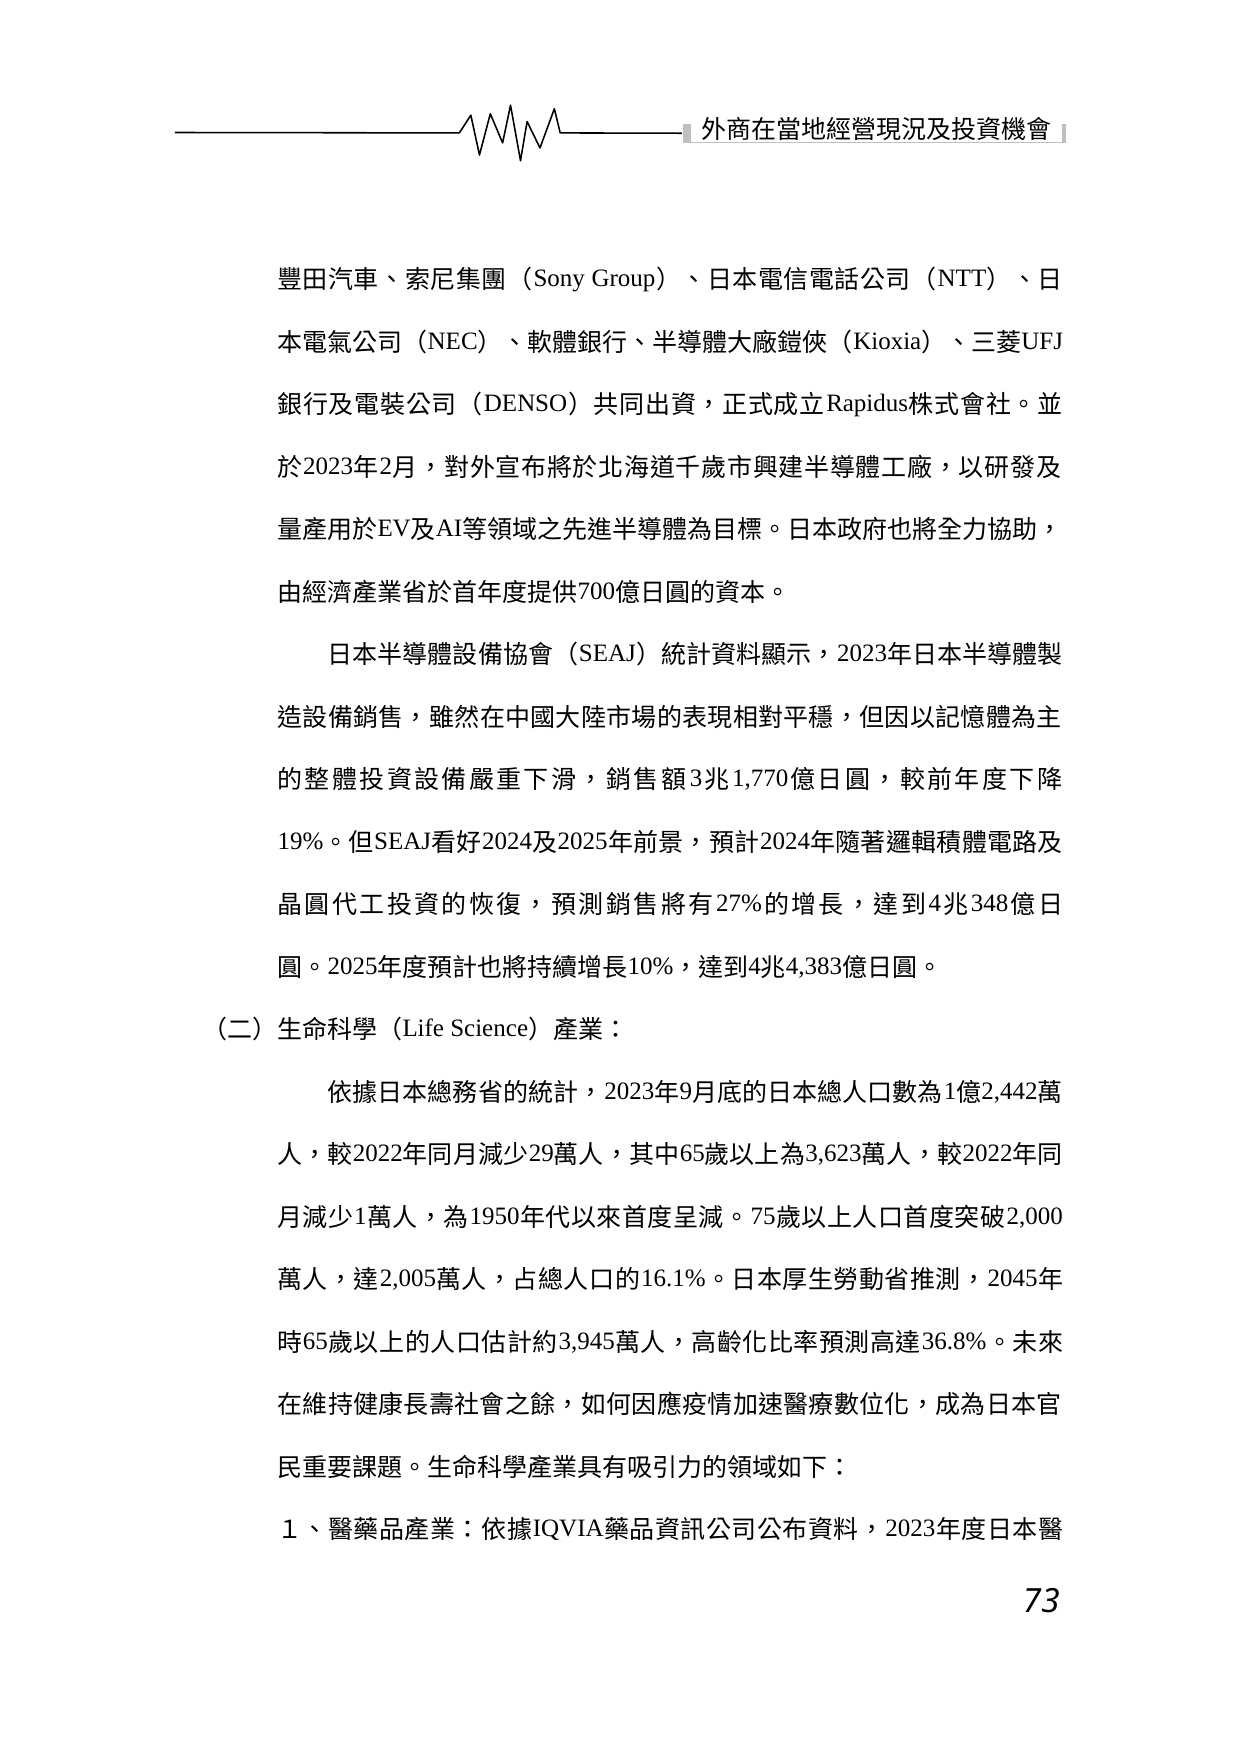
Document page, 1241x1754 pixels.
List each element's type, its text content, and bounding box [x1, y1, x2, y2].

text 豐田汽車、索尼集團（Sony Group）、日本電信電話公司（NTT）、日本電氣公司（NEC）、軟體銀行、半導體大廠鎧俠（Kioxia）、三菱UFJ銀行及電裝公司（DENSO）共同出資，正式成立Rapidus株式會社。並於2023年2月，對外宣布將於北海道千歲市興建半導體工廠，以研發及量產用於EV及AI等領域之先進半導體為目標。日本政府也將全力協助，由經濟產業省於首年度提供700億日圓的資本。 [277, 236, 1063, 611]
text （二）生命科學（Life Science）產業： [202, 986, 1063, 1049]
text 依據日本總務省的統計，2023年9月底的日本總人口數為1億2,442萬人，較2022年同月減少29萬人，其中65歲以上為3,623萬人，較2022年同月減少1萬人，為1950年代以來首度呈減。75歲以上人口首度突破2,000萬人，達2,005萬人，占總人口的16.1%。日本厚生勞動省推測，2045年時65歲以上的人口估計約3,945萬人，高齡化比率預測高達36.8%。未來在維持健康長壽社會之餘，如何因應疫情加速醫療數位化，成為日本官民重要課題。生命科學產業具有吸引力的領域如下： [277, 1049, 1063, 1486]
text 日本半導體設備協會（SEAJ）統計資料顯示，2023年日本半導體製造設備銷售，雖然在中國大陸市場的表現相對平穩，但因以記憶體為主的整體投資設備嚴重下滑，銷售額3兆1,770億日圓，較前年度下降19%。但SEAJ看好2024及2025年前景，預計2024年隨著邏輯積體電路及晶圓代工投資的恢復，預測銷售將有27%的增長，達到4兆348億日圓。2025年度預計也將持續增長10%，達到4兆4,383億日圓。 [277, 611, 1063, 986]
text １、醫藥品產業：依據IQVIA藥品資訊公司公布資料，2023年度日本醫 [277, 1486, 1063, 1549]
